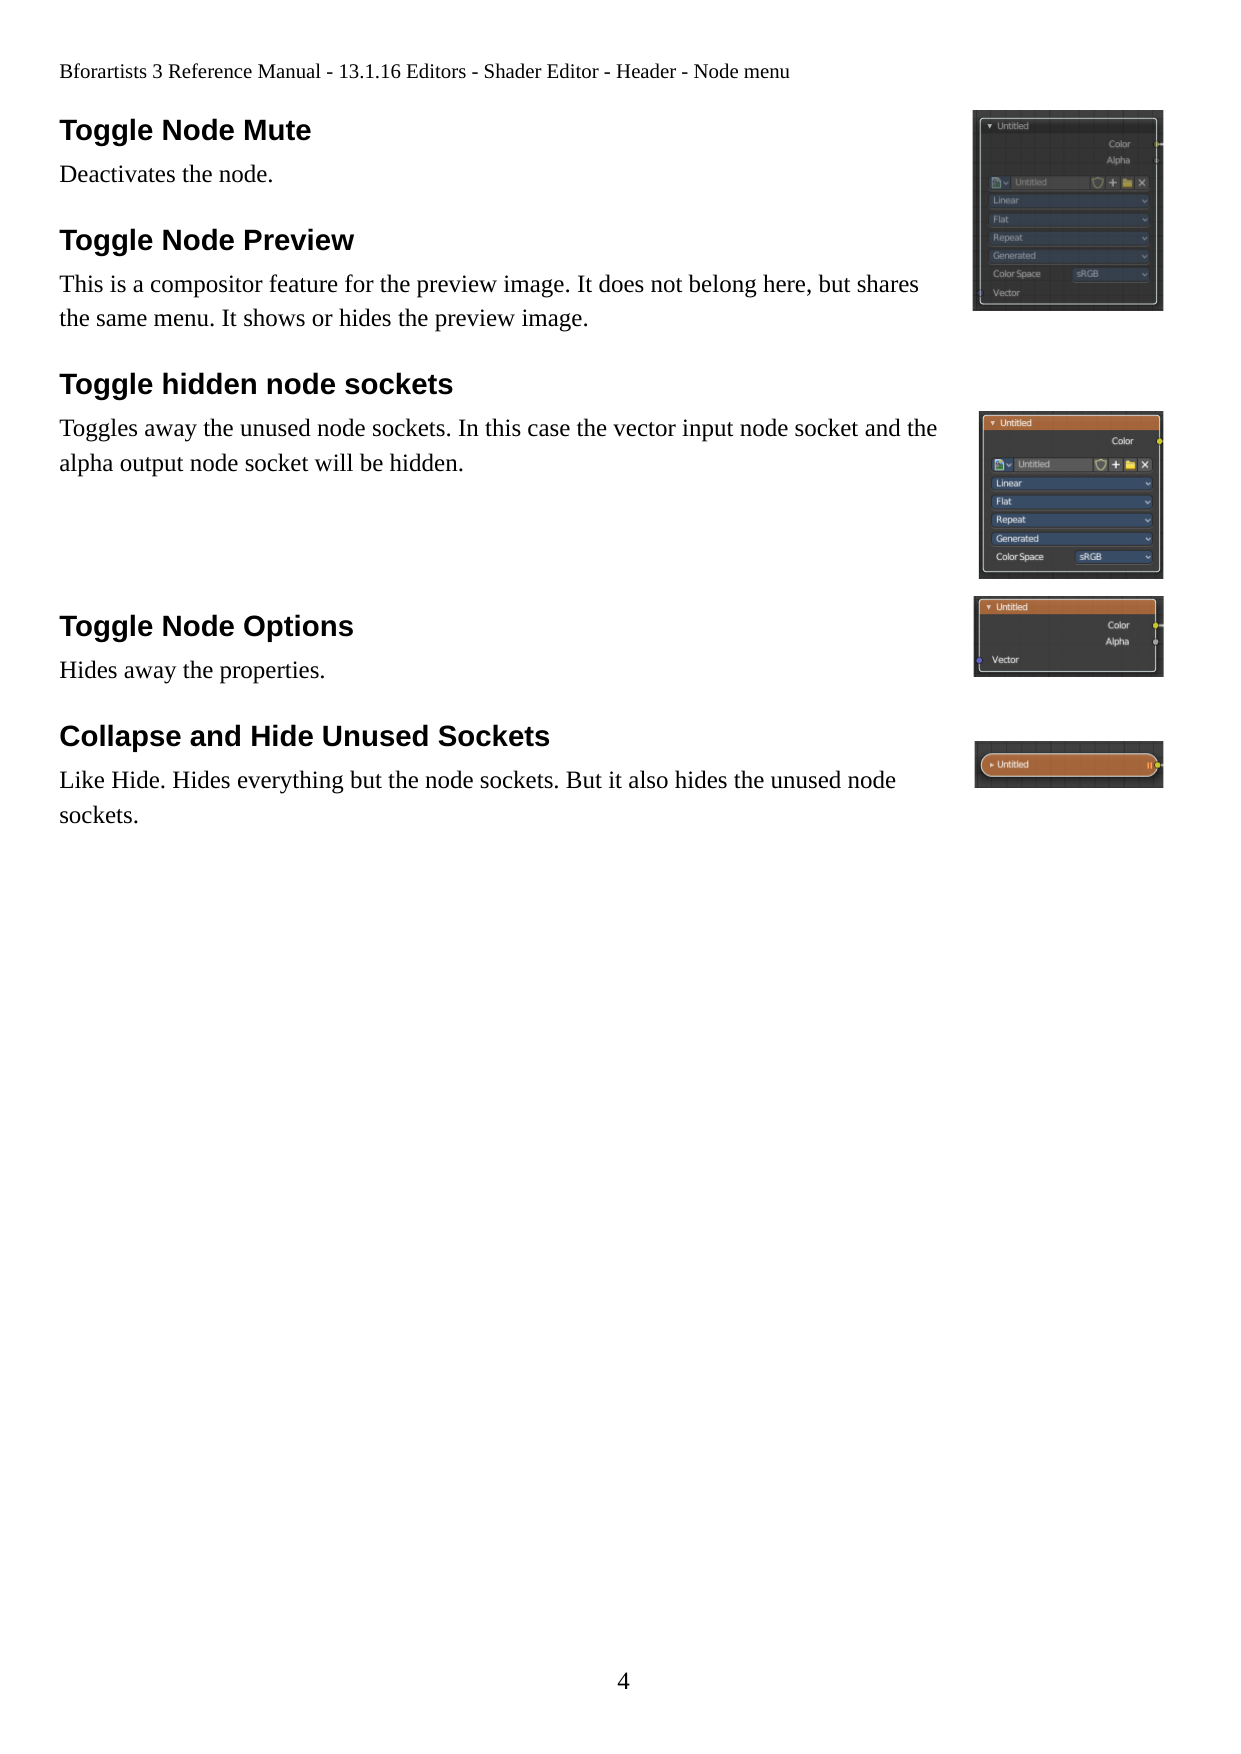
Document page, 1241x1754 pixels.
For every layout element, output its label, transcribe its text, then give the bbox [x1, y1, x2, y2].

subtitle Collapse and Hide Unused Sockets [59, 719, 1181, 753]
subtitle Toggle Node Options [59, 609, 973, 643]
subtitle Toggle hidden node sockets [59, 367, 1181, 401]
subtitle Toggle Node Mute [59, 113, 972, 146]
picture [978, 411, 1164, 579]
subtitle [1164, 609, 1181, 643]
text Deactivates the node. [59, 159, 972, 188]
text [1164, 159, 1181, 188]
text Hides away the properties. [59, 656, 1181, 684]
picture [974, 741, 1164, 788]
picture [973, 596, 1164, 677]
text This is a compositor feature for the preview image. It does not belong here, but shares the same menu. It shows or hides the preview image. [59, 269, 1181, 332]
subtitle [1164, 222, 1181, 256]
picture [972, 110, 1164, 311]
text Like Hide. Hides everything but the node sockets. But it also hides the unused node sockets. [59, 766, 1181, 829]
subtitle Toggle Node Preview [59, 222, 972, 256]
subtitle [1164, 113, 1181, 146]
text Toggles away the unused node sockets. In this case the vector input node socket and the alpha output node socket will be hidden. [59, 413, 978, 476]
